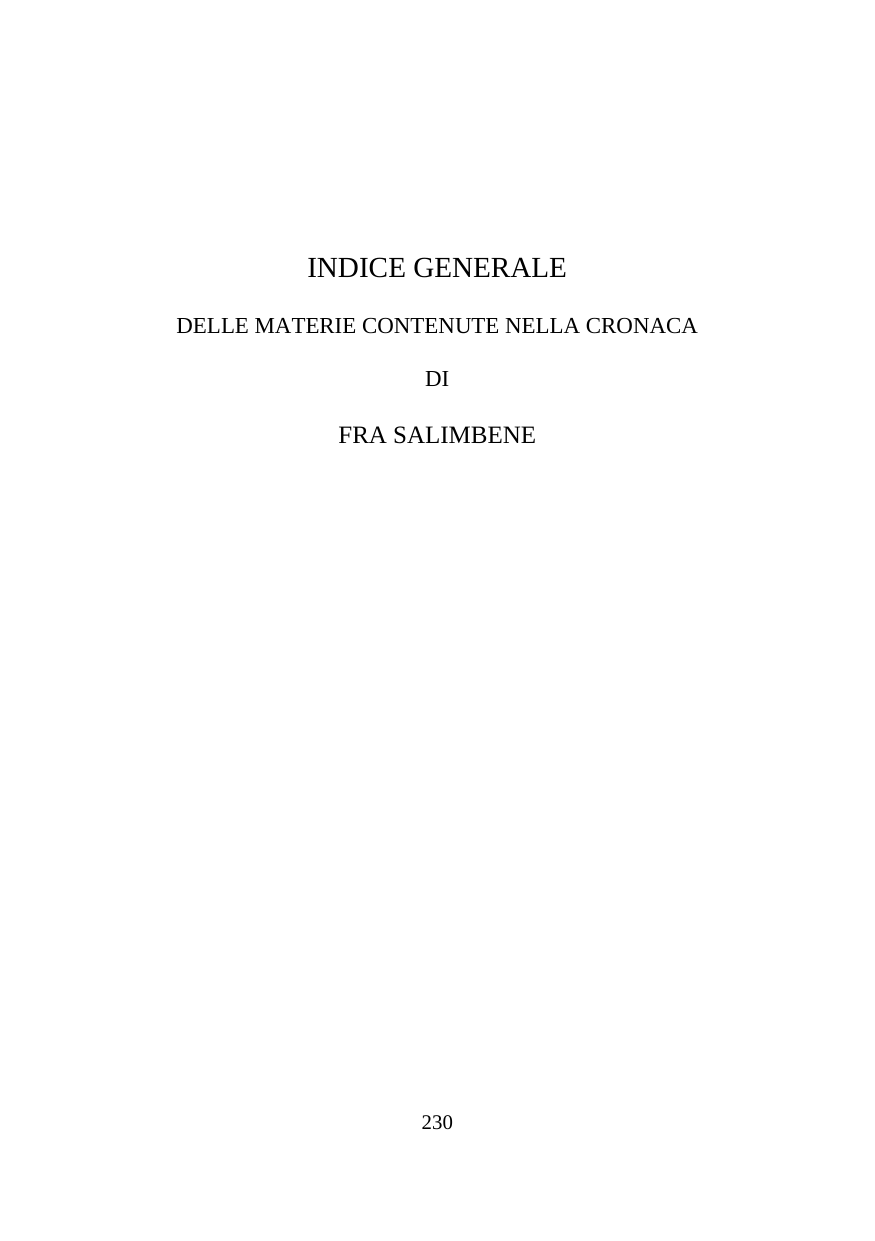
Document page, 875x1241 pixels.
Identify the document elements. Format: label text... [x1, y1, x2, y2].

text INDICE GENERALE [106, 250, 768, 283]
text DELLE MATERIE CONTENUTE NELLA CRONACA [106, 312, 768, 339]
text DI [106, 365, 768, 391]
text FRA SALIMBENE [106, 420, 768, 449]
